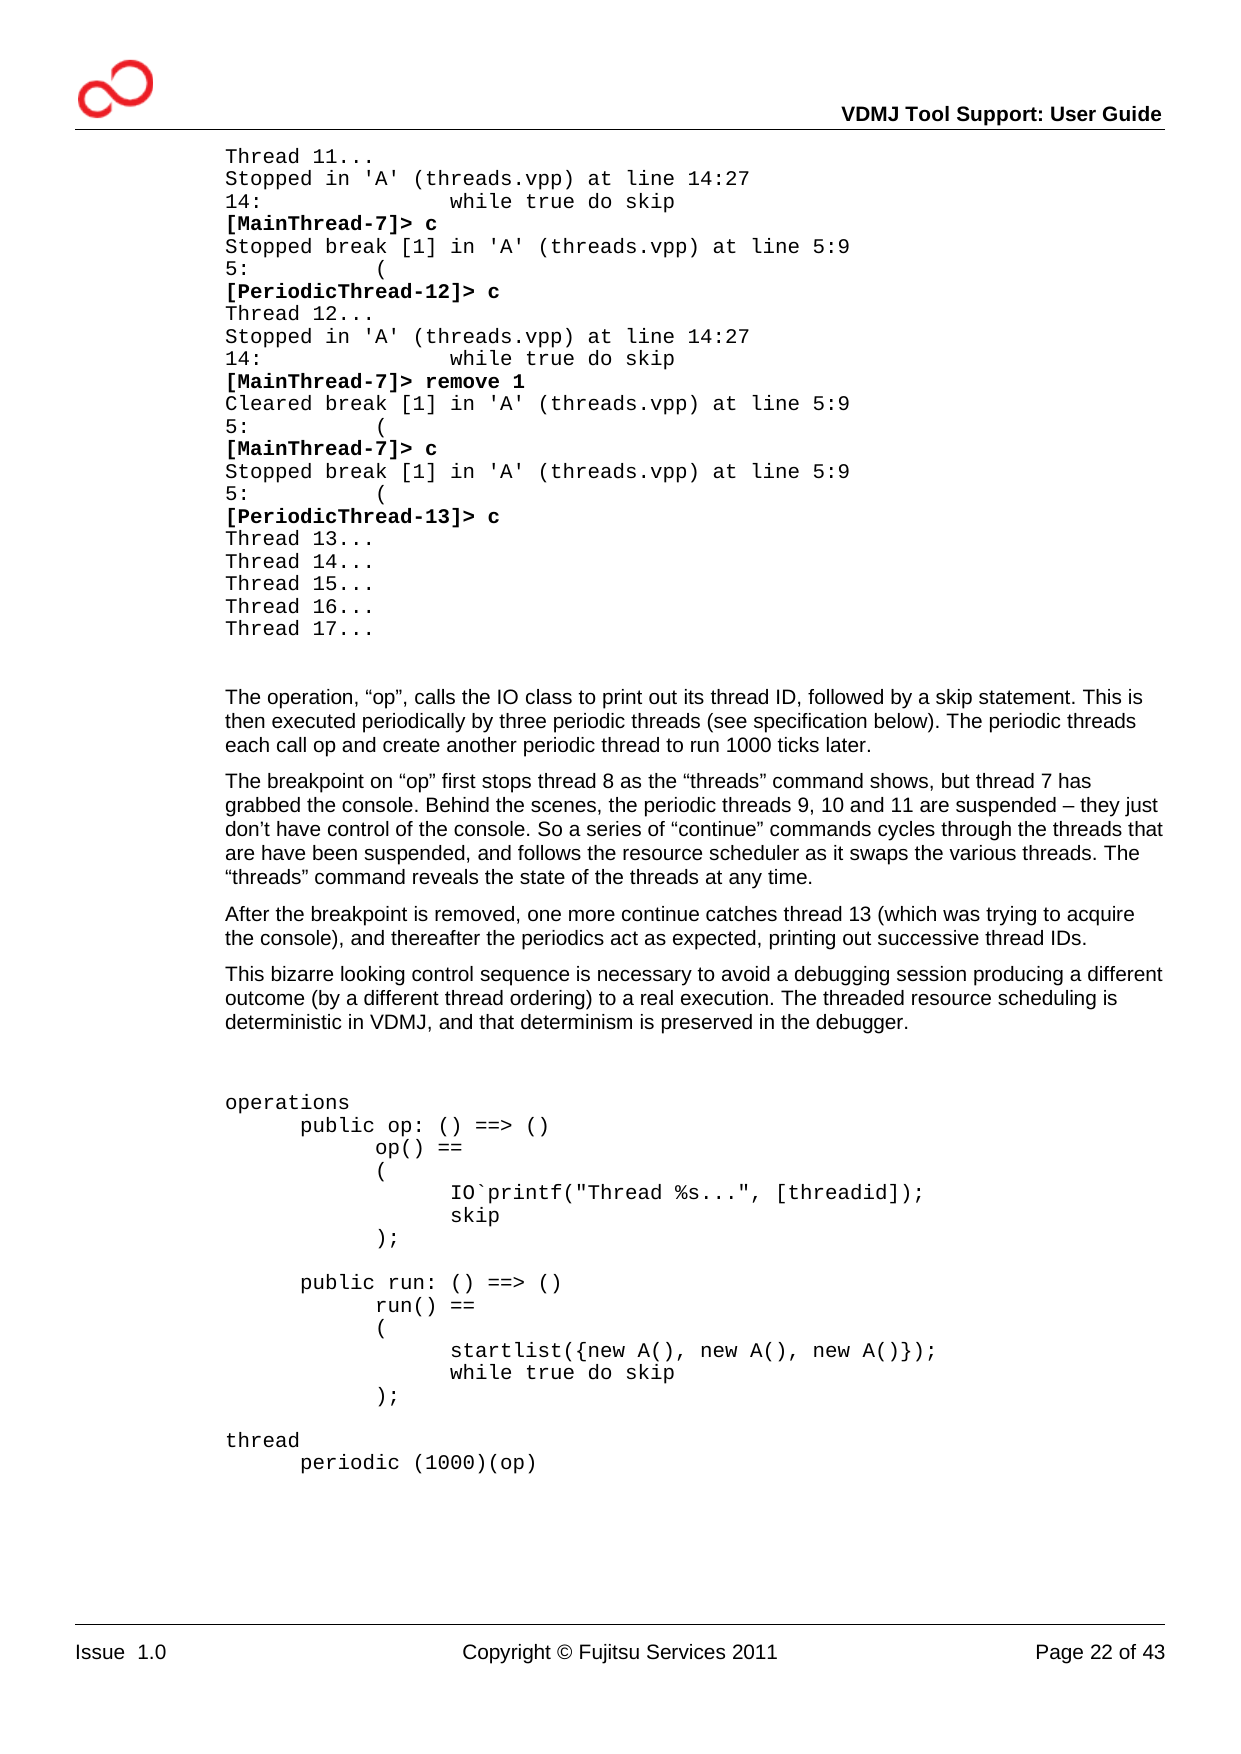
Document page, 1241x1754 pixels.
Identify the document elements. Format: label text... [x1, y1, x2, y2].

text [PeriodicThread-13]> c [225, 505, 1165, 528]
text 5: ( [225, 415, 1165, 438]
text After the breakpoint is removed, one more continue catches thread 13 (which was trying to acquire the console), and thereafter the periodics act as expected, printing out successive thread IDs. [225, 902, 1165, 950]
text ); [225, 1227, 1165, 1249]
text Thread 13... [225, 528, 1165, 550]
text Thread 16... [225, 595, 1165, 618]
text startlist({new A(), new A(), new A()}); [225, 1339, 1165, 1362]
text [PeriodicThread-12]> c [225, 280, 1165, 303]
text [MainThread-7]> c [225, 213, 1165, 235]
text while true do skip [225, 1362, 1165, 1384]
picture [78, 52, 153, 128]
text run() == [225, 1294, 1165, 1317]
text periodic (1000)(op) [225, 1452, 1165, 1474]
text ( [225, 1317, 1165, 1339]
text skip [225, 1204, 1165, 1227]
text thread [225, 1429, 1165, 1452]
text operations [225, 1092, 1165, 1114]
text Thread 11... [225, 145, 1165, 168]
text [MainThread-7]> remove 1 [225, 370, 1165, 393]
text Thread 17... [225, 618, 1165, 640]
text Stopped break [1] in 'A' (threads.vpp) at line 5:9 [225, 460, 1165, 483]
text public op: () ==> () [225, 1114, 1165, 1137]
text Stopped break [1] in 'A' (threads.vpp) at line 5:9 [225, 235, 1165, 258]
text Stopped in 'A' (threads.vpp) at line 14:27 [225, 325, 1165, 348]
text public run: () ==> () [225, 1272, 1165, 1294]
text 14: while true do skip [225, 348, 1165, 370]
text ); [225, 1384, 1165, 1407]
text Stopped in 'A' (threads.vpp) at line 14:27 [225, 168, 1165, 190]
text The operation, “op”, calls the IO class to print out its thread ID, followed by a skip statement. This is then executed periodically by three periodic threads (see specification below). The periodic threads each call op and create another periodic thread to run 1000 ticks later. [225, 685, 1165, 757]
text op() == [225, 1137, 1165, 1159]
text [MainThread-7]> c [225, 438, 1165, 460]
text 5: ( [225, 483, 1165, 505]
text Cleared break [1] in 'A' (threads.vpp) at line 5:9 [225, 393, 1165, 415]
text Thread 15... [225, 573, 1165, 595]
text IO`printf("Thread %s...", [threadid]); [225, 1182, 1165, 1204]
text 14: while true do skip [225, 190, 1165, 213]
text The breakpoint on “op” first stops thread 8 as the “threads” command shows, but thread 7 has grabbed the console. Behind the scenes, the periodic threads 9, 10 and 11 are suspended – they just don’t have control of the console. So a series of “continue” commands cycles through the threads that are have been suspended, and follows the resource scheduler as it swaps the various threads. The “threads” command reveals the state of the threads at any time. [225, 769, 1165, 889]
text ( [225, 1159, 1165, 1182]
text Thread 14... [225, 550, 1165, 573]
text Thread 12... [225, 303, 1165, 325]
text 5: ( [225, 258, 1165, 280]
text This bizarre looking control sequence is necessary to avoid a debugging session producing a different outcome (by a different thread ordering) to a real execution. The threaded resource scheduling is deterministic in VDMJ, and that determinism is preserved in the debugger. [225, 962, 1165, 1034]
